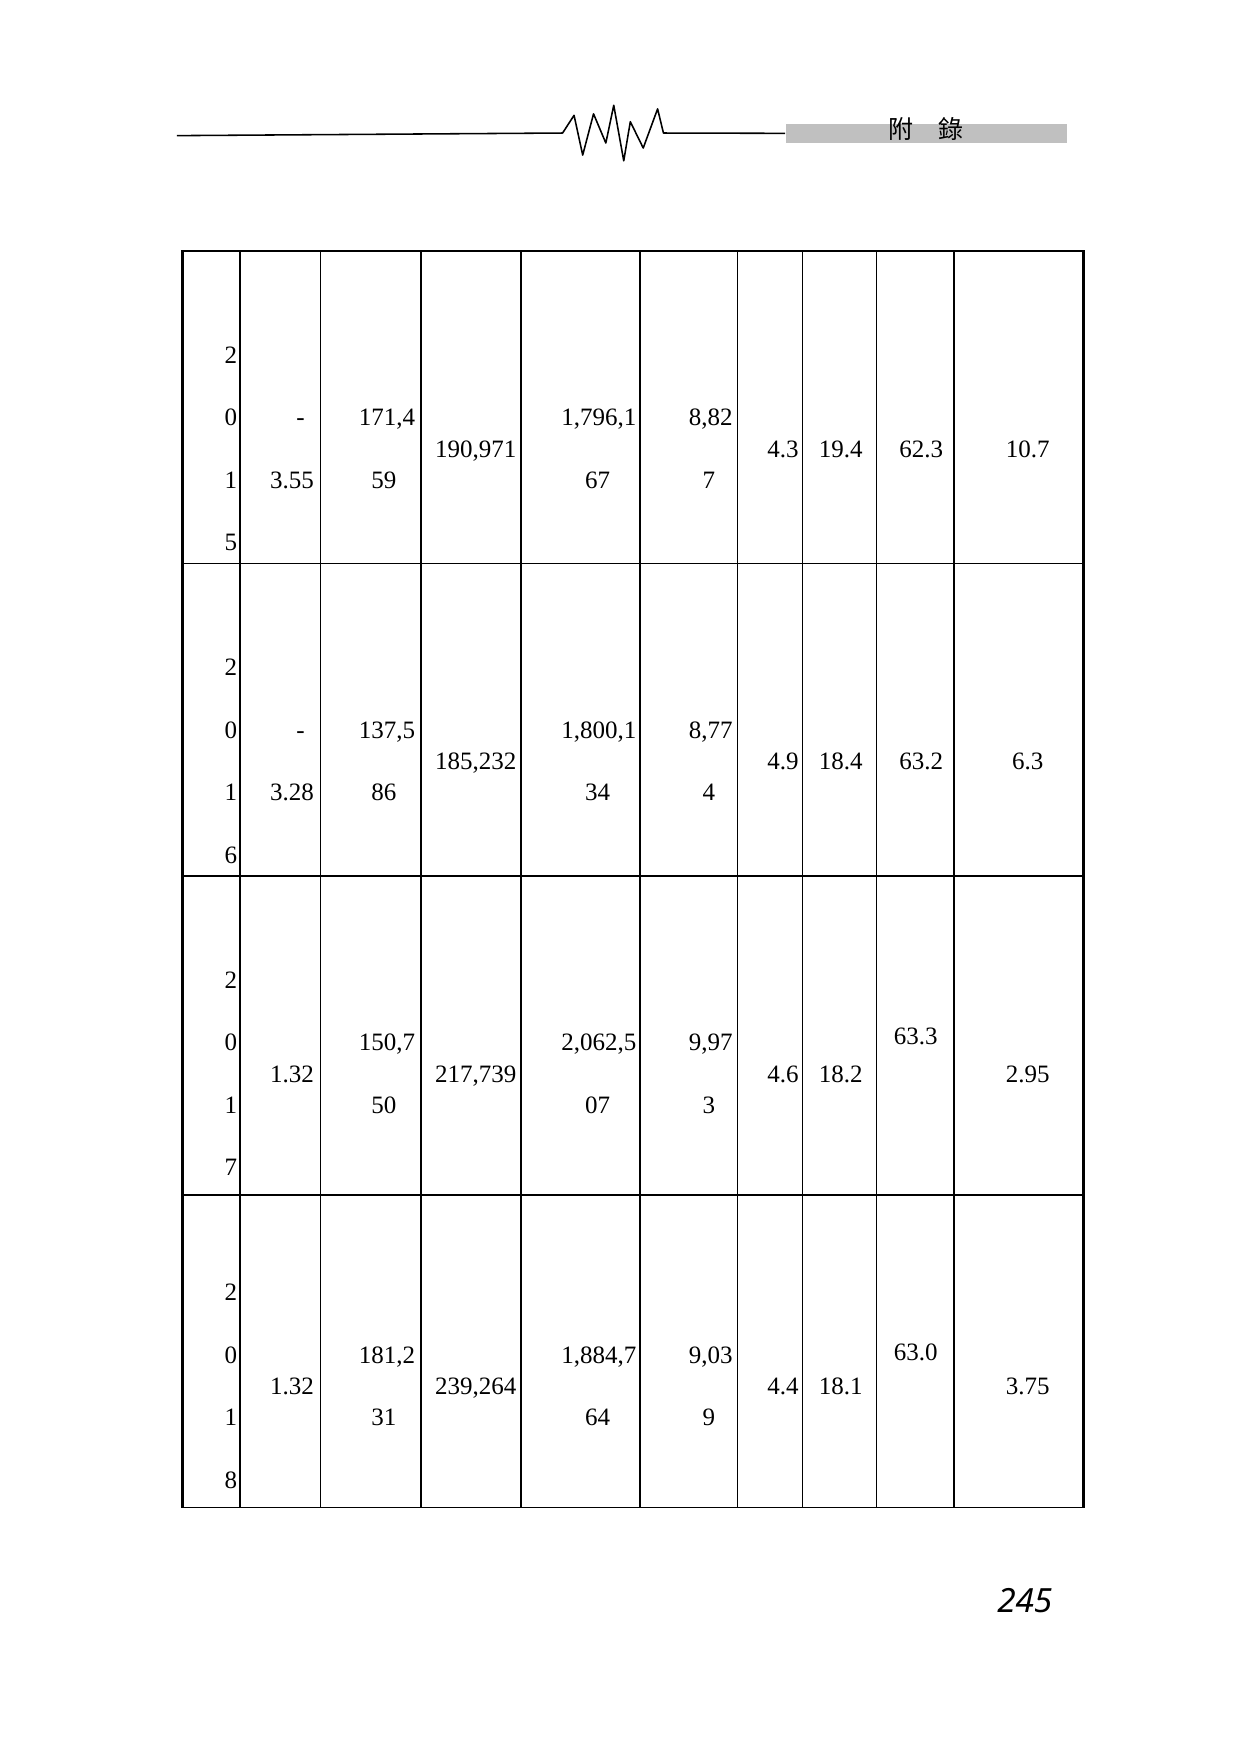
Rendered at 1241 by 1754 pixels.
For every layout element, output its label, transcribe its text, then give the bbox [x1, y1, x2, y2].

table_cell 190,971 [422, 252, 520, 563]
table_cell 4.4 [738, 1196, 802, 1506]
table_cell 2016 [184, 564, 239, 875]
table_cell 1.32 [241, 877, 320, 1194]
table_cell 19.4 [803, 252, 876, 563]
table_cell 62.3 [877, 252, 953, 563]
table_cell 1,800,134 [522, 564, 639, 875]
table_cell 239,264 [422, 1196, 520, 1506]
table_cell 63.3 [877, 877, 953, 1194]
table_cell 185,232 [422, 564, 520, 875]
table_cell 3.75 [955, 1196, 1082, 1506]
table_cell 18.4 [803, 564, 876, 875]
table_cell 2017 [184, 877, 239, 1194]
table_cell 63.0 [877, 1196, 953, 1506]
table_cell -3.55 [241, 252, 320, 563]
table_cell 9,039 [641, 1196, 737, 1506]
table_cell 171,459 [321, 252, 420, 563]
table_cell 9,973 [641, 877, 737, 1194]
table_cell 181,231 [321, 1196, 420, 1506]
table_cell 18.2 [803, 877, 876, 1194]
table_cell 2015 [184, 252, 239, 563]
table_cell 217,739 [422, 877, 520, 1194]
table_cell 137,586 [321, 564, 420, 875]
table_cell 4.3 [738, 252, 802, 563]
table_cell 1.32 [241, 1196, 320, 1506]
table_cell 6.3 [955, 564, 1082, 875]
table_cell 8,774 [641, 564, 737, 875]
table_cell 4.6 [738, 877, 802, 1194]
table_cell 1,884,764 [522, 1196, 639, 1506]
table_cell 1,796,167 [522, 252, 639, 563]
table_cell 2,062,507 [522, 877, 639, 1194]
table_cell 2.95 [955, 877, 1082, 1194]
table_cell 150,750 [321, 877, 420, 1194]
table_cell 63.2 [877, 564, 953, 875]
table_cell -3.28 [241, 564, 320, 875]
table_cell 18.1 [803, 1196, 876, 1506]
table_cell 10.7 [955, 252, 1082, 563]
table_cell 2018 [184, 1196, 239, 1506]
table_cell 8,827 [641, 252, 737, 563]
table_cell 4.9 [738, 564, 802, 875]
